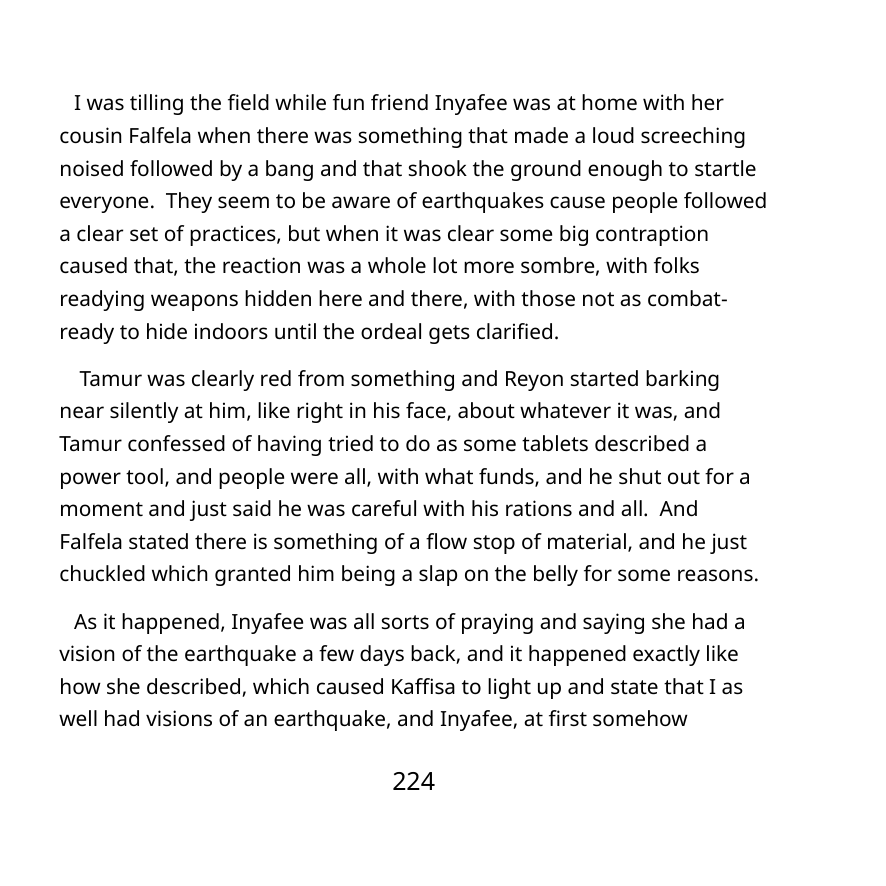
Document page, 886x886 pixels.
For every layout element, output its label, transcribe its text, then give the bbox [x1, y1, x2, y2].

text I was tilling the field while fun friend Inyafee was at home with her cousin Falfela when there was something that made a loud screeching noised followed by a bang and that shook the ground enough to startle everyone. They seem to be aware of earthquakes cause people followed a clear set of practices, but when it was clear some big contraption caused that, the reaction was a whole lot more sombre, with folks readying weapons hidden here and there, with those not as combat-ready to hide indoors until the ordeal gets clarified. [59, 88, 768, 345]
text As it happened, Inyafee was all sorts of praying and saying she had a vision of the earthquake a few days back, and it happened exactly like how she described, which caused Kaffisa to light up and state that I as well had visions of an earthquake, and Inyafee, at first somehow [59, 607, 768, 733]
text Tamur was clearly red from something and Reyon started barking near silently at him, like right in his face, about whatever it was, and Tamur confessed of having tried to do as some tablets described a power tool, and people were all, with what funds, and he shut out for a moment and just said he was careful with his rations and all. And Falfela stated there is something of a flow stop of material, and he just chuckled which granted him being a slap on the belly for some reasons. [59, 364, 768, 588]
